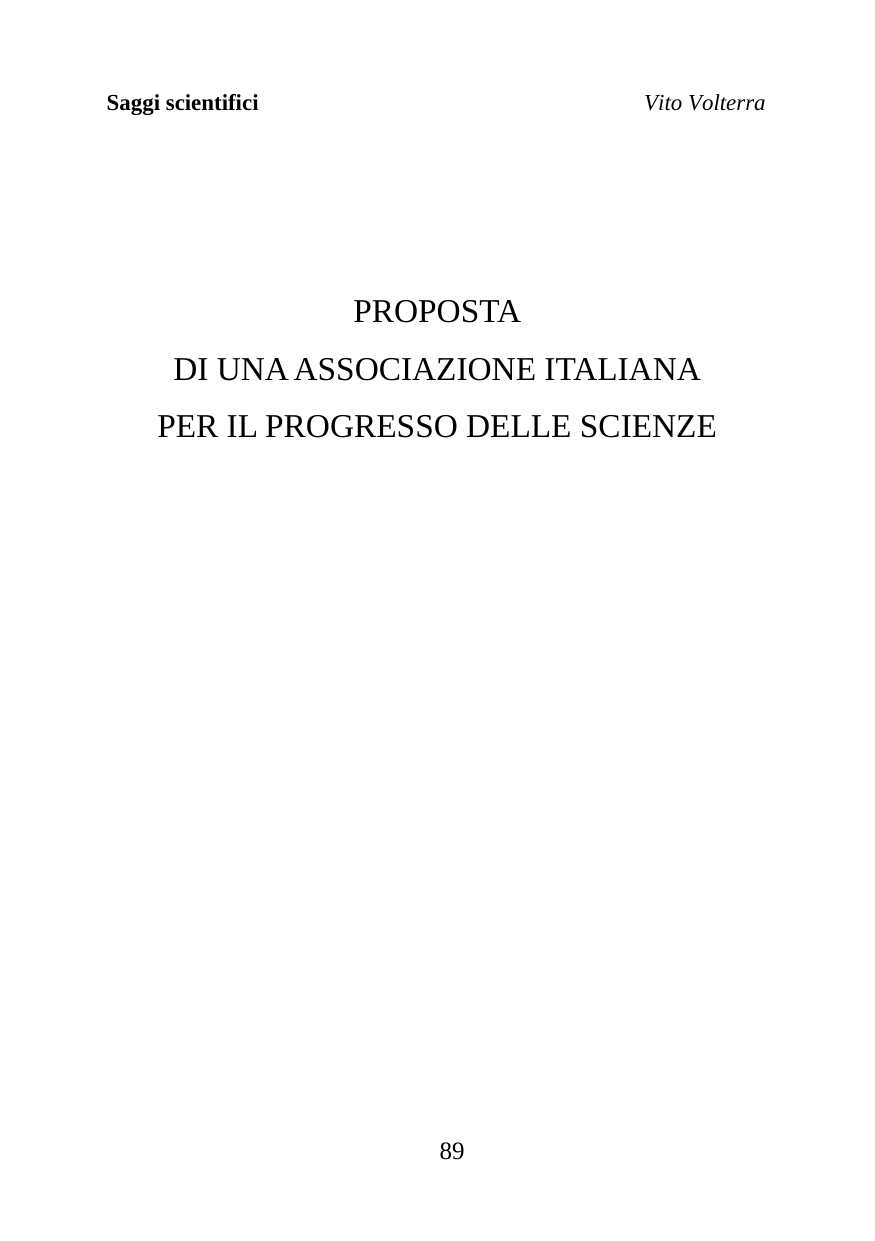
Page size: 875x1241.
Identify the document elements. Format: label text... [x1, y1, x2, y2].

subtitle PROPOSTA DI UNA ASSOCIAZIONE ITALIANA PER IL PROGRESSO DELLE SCIENZE [106, 291, 768, 445]
